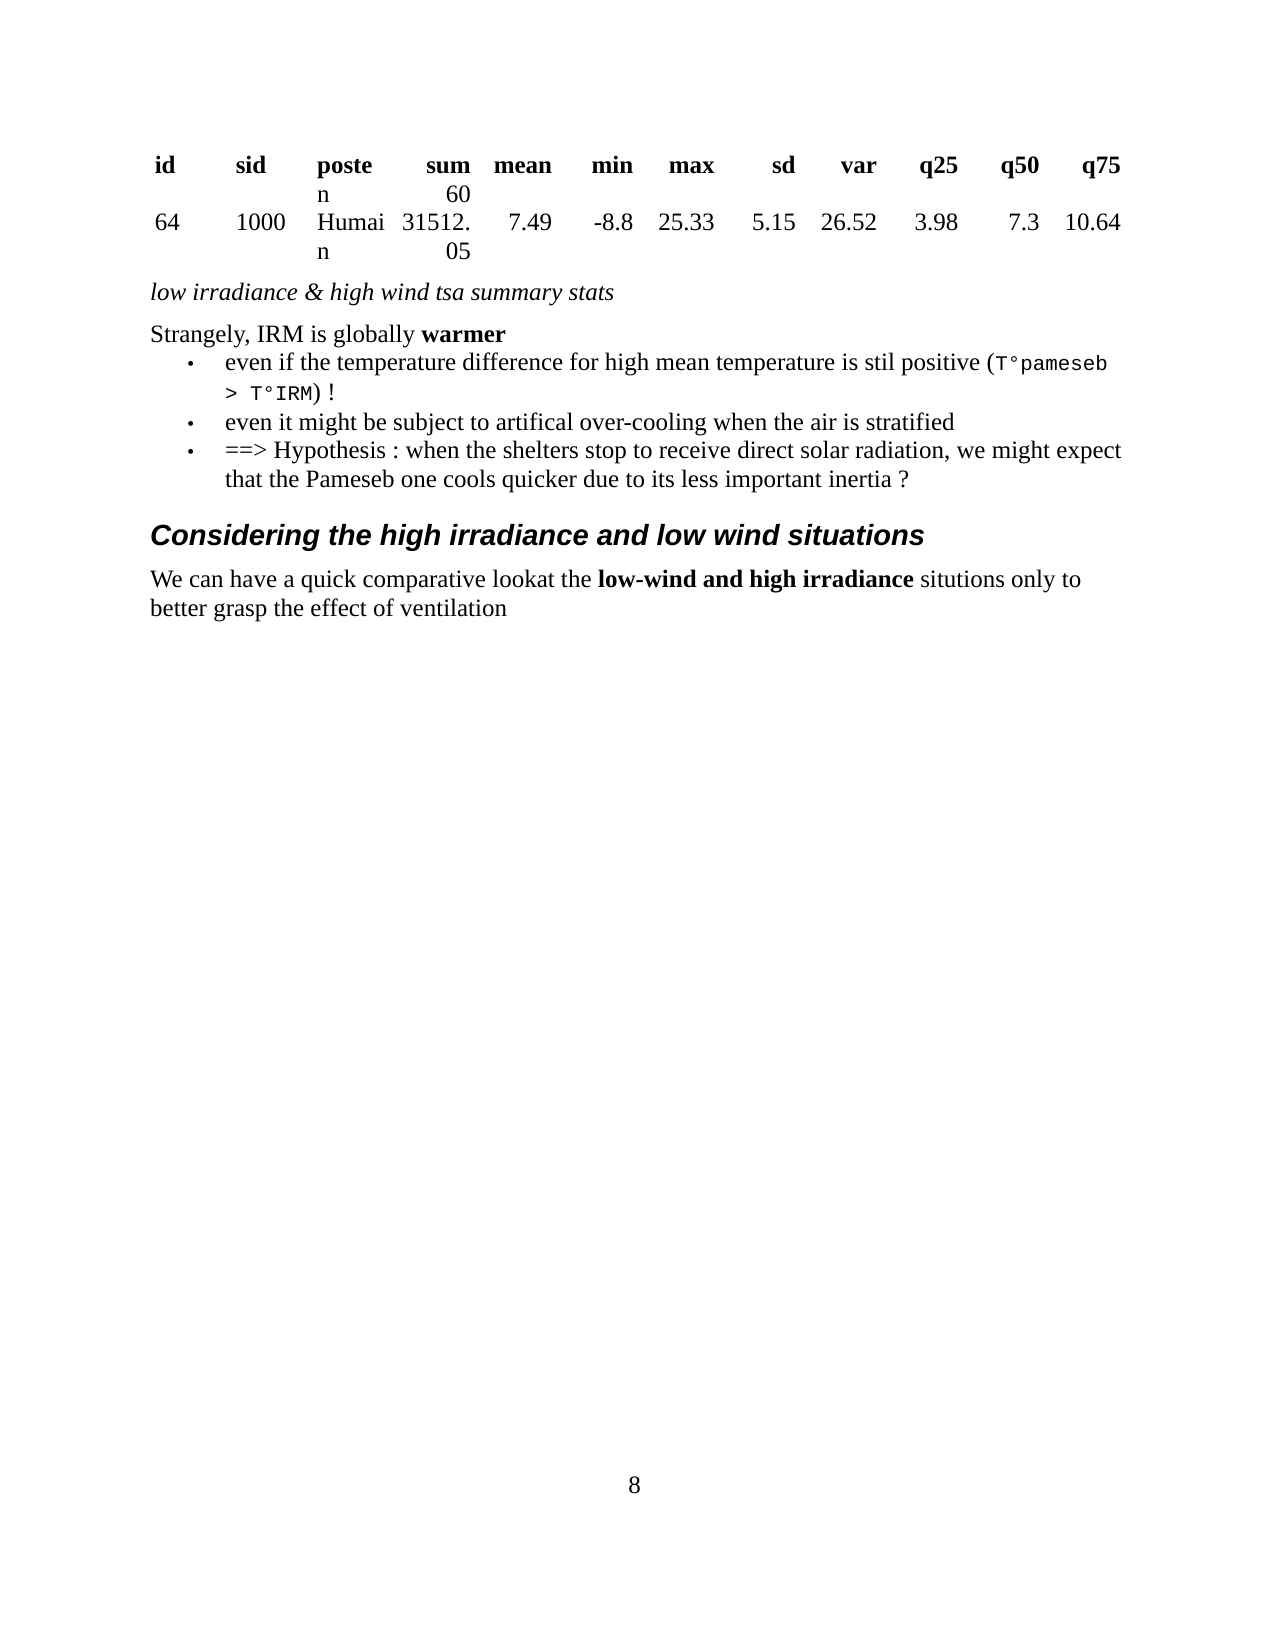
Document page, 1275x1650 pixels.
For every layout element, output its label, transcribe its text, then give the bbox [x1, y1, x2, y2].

table_cell n [313, 179, 394, 207]
table_header sd [719, 150, 800, 179]
table_header sum [394, 150, 475, 179]
table_header min [556, 150, 637, 179]
list even it might be subject to artifical over-cooling when the air is stratified [187, 407, 1125, 435]
table_cell 3.98 [881, 208, 962, 265]
list even if the temperature difference for high mean temperature is stil positive (T°pameseb > T°IRM) ! [187, 347, 1125, 407]
table_header var [800, 150, 881, 179]
table_cell 5.15 [719, 208, 800, 265]
table_header mean [475, 150, 556, 179]
table_cell 7.49 [475, 208, 556, 265]
table_header id [150, 150, 231, 179]
table_header q25 [881, 150, 962, 179]
table_cell -8.8 [556, 208, 637, 265]
table_header poste [313, 150, 394, 179]
table_cell [475, 179, 556, 207]
table_cell [638, 179, 719, 207]
subtitle Considering the high irradiance and low wind situations [150, 518, 1125, 551]
text We can have a quick comparative lookat the low-wind and high irradiance situtions only to better grasp the effect of ventilation [150, 564, 1125, 621]
table_header q75 [1044, 150, 1125, 179]
table_cell Humain [313, 208, 394, 265]
table_cell 25.33 [638, 208, 719, 265]
table_header sid [231, 150, 312, 179]
text low irradiance & high wind tsa summary stats [150, 277, 1125, 306]
table_cell 60 [394, 179, 475, 207]
list ==> Hypothesis : when the shelters stop to receive direct solar radiation, we might expect that the Pameseb one cools quicker due to its less important inertia ? [187, 435, 1125, 493]
table_cell 10.64 [1044, 208, 1125, 265]
table_header max [638, 150, 719, 179]
table_cell 31512.05 [394, 208, 475, 265]
table_cell 64 [150, 208, 231, 265]
table_cell 7.3 [963, 208, 1044, 265]
table_cell 1000 [231, 208, 312, 265]
table_cell [231, 179, 312, 207]
table_cell [719, 179, 800, 207]
table_header q50 [963, 150, 1044, 179]
table_cell [963, 179, 1044, 207]
table_cell [150, 179, 231, 207]
table_cell 26.52 [800, 208, 881, 265]
text Strangely, IRM is globally warmer [150, 319, 1125, 347]
table_cell [881, 179, 962, 207]
table_cell [800, 179, 881, 207]
table_cell [556, 179, 637, 207]
table_cell [1044, 179, 1125, 207]
